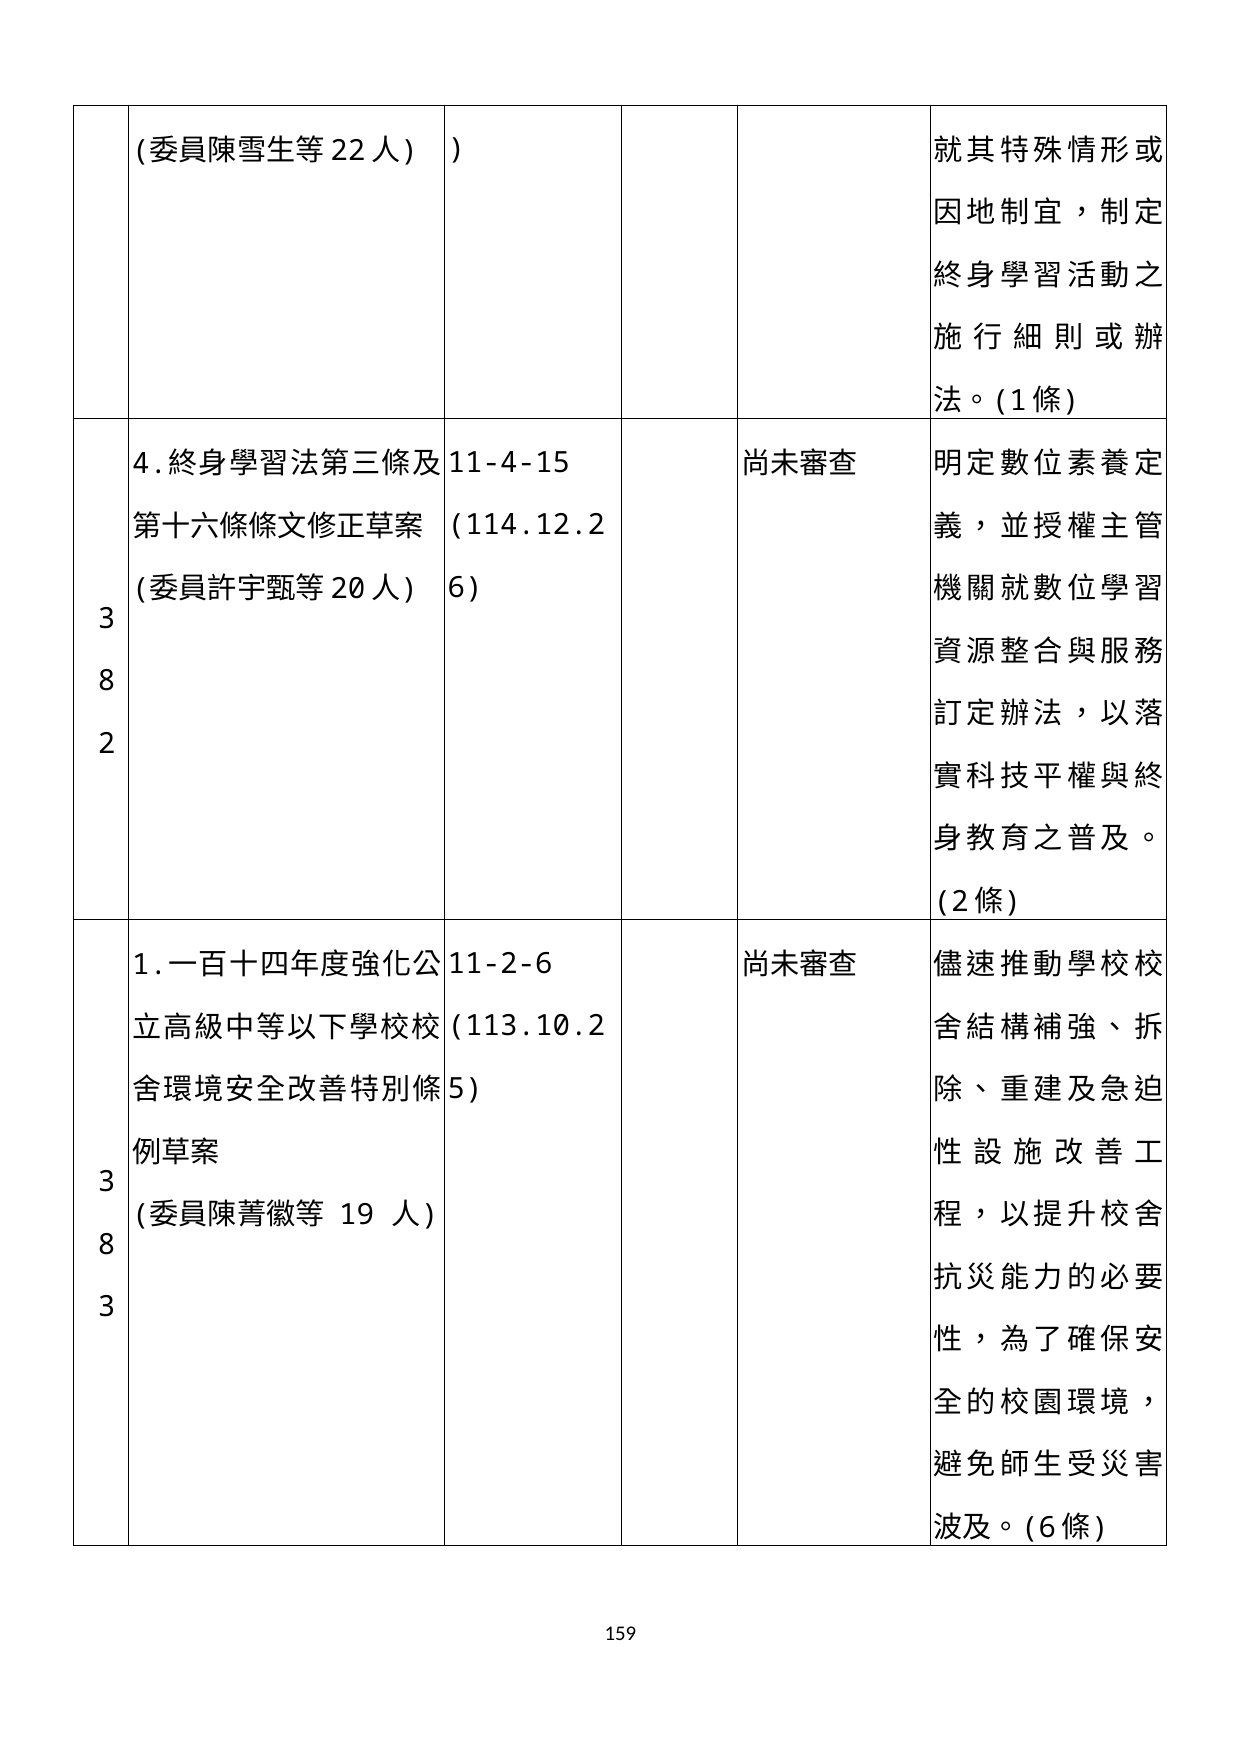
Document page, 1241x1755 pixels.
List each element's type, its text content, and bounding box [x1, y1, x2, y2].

table_cell [622, 106, 737, 418]
table_cell 11-4-15 (114.12.26) [445, 419, 621, 919]
table_cell 尚未審查 [738, 920, 930, 1545]
table_cell [74, 419, 128, 919]
table_cell 尚未審查 [738, 419, 930, 919]
table_cell (委員陳雪生等22人) [129, 106, 444, 418]
table_cell [74, 106, 128, 418]
table_cell [622, 920, 737, 1545]
table_cell ) [445, 106, 621, 418]
table_cell 明定數位素養定義，並授權主管機關就數位學習資源整合與服務訂定辦法，以落實科技平權與終身教育之普及。(2條) [931, 419, 1166, 919]
table_cell [622, 419, 737, 919]
table_cell [74, 920, 128, 1545]
table_cell 4.終身學習法第三條及第十六條條文修正草案 (委員許宇甄等20人) [129, 419, 444, 919]
table_cell [738, 106, 930, 418]
table_cell 就其特殊情形或因地制宜，制定終身學習活動之施行細則或辦法。(1條) [931, 106, 1166, 418]
table_cell 1.一百十四年度強化公立高級中等以下學校校舍環境安全改善特別條例草案 (委員陳菁徽等 19 人) [129, 920, 444, 1545]
table_cell 11-2-6 (113.10.25) [445, 920, 621, 1545]
table_cell 儘速推動學校校舍結構補強、拆除、重建及急迫性設施改善工程，以提升校舍抗災能力的必要性，為了確保安全的校園環境，避免師生受災害波及。(6條) [931, 920, 1166, 1545]
